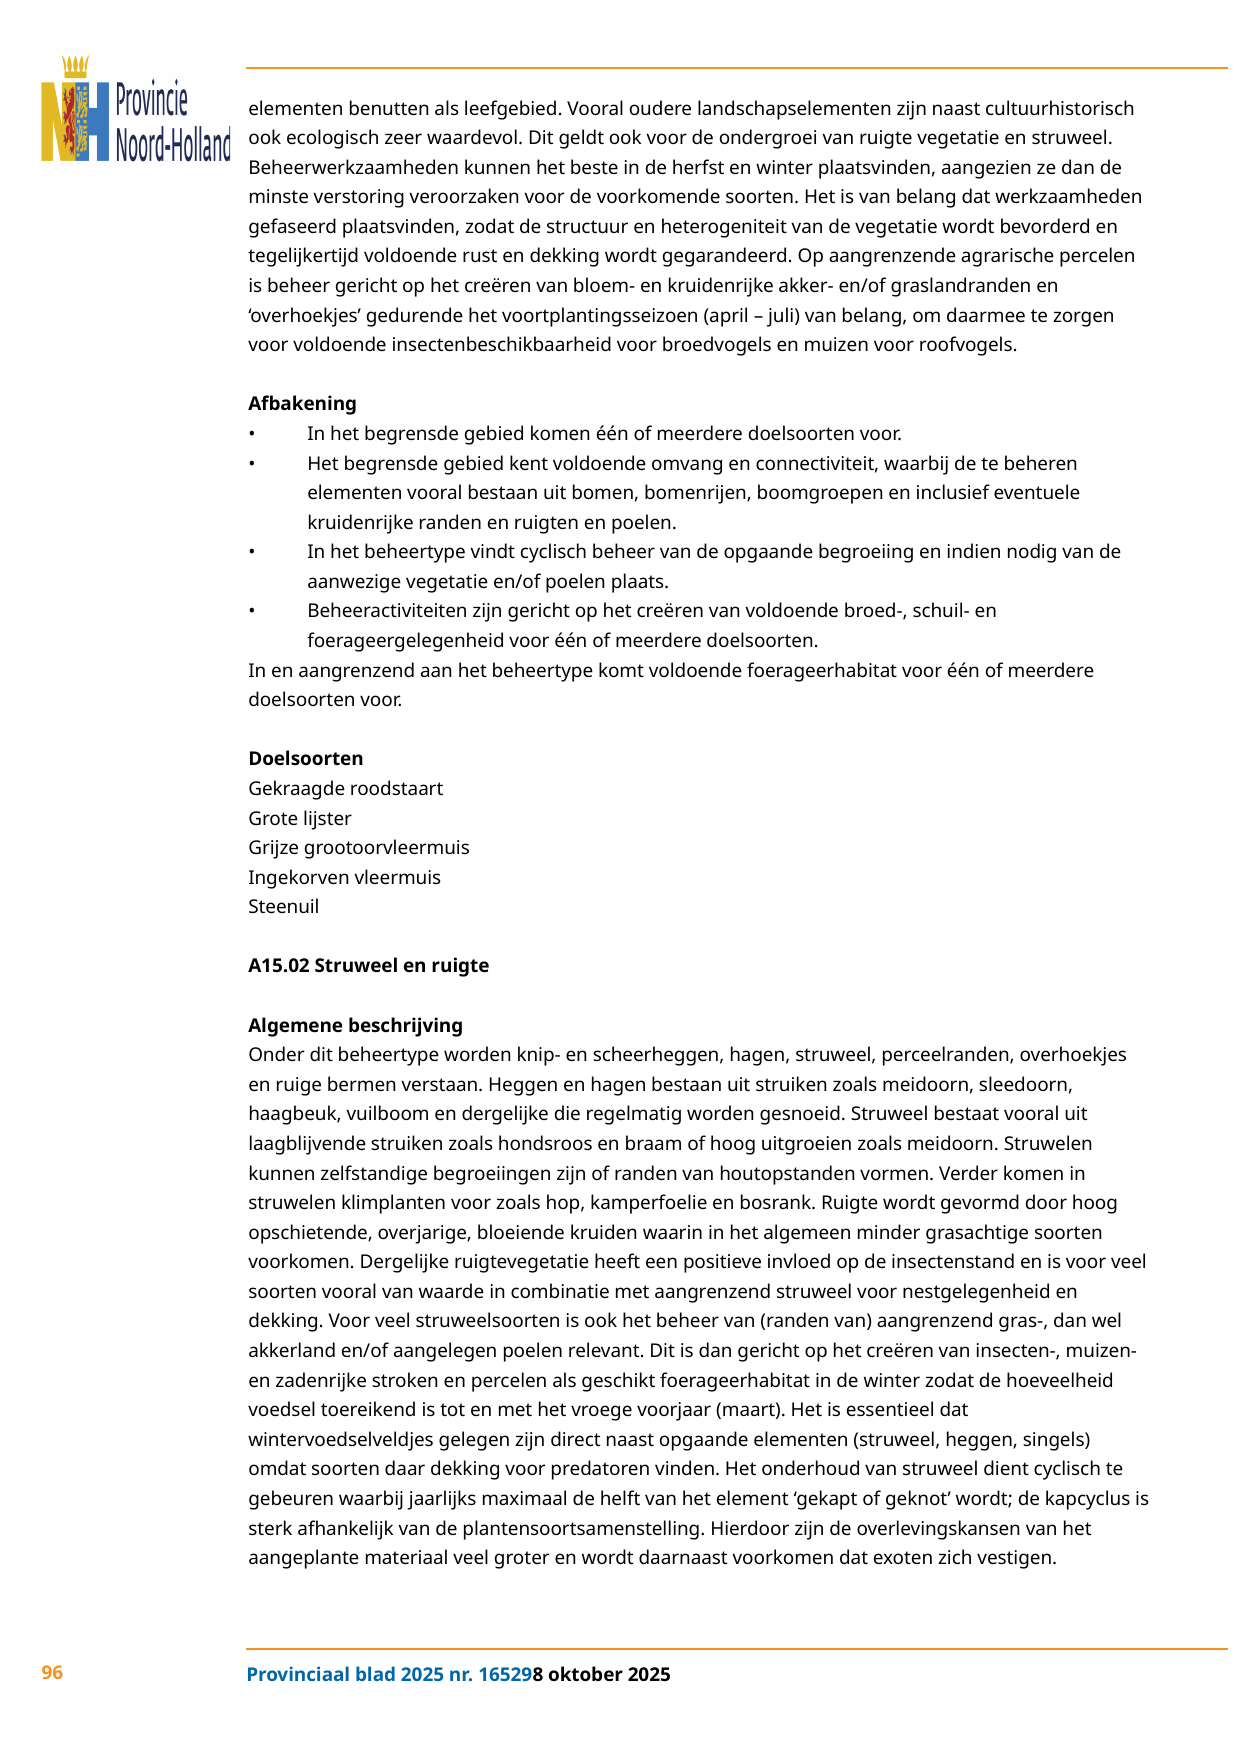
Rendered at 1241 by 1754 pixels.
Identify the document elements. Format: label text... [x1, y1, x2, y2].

list In het beheertype vindt cyclisch beheer van de opgaande begroeiing en indien nodig van de aanwezige vegetatie en/of poelen plaats. [248, 538, 1152, 594]
list Het begrensde gebied kent voldoende omvang en connectiviteit, waarbij de te beheren elementen vooral bestaan uit bomen, bomenrijen, boomgroepen en inclusief eventuele kruidenrijke randen en ruigten en poelen. [248, 450, 1152, 535]
text Afbakening [248, 391, 1152, 416]
text Algemene beschrijving [248, 1012, 1152, 1038]
list In het begrensde gebied komen één of meerdere doelsoorten voor. [248, 420, 1152, 446]
list Beheeractiviteiten zijn gericht op het creëren van voldoende broed-, schuil- en foerageergelegenheid voor één of meerdere doelsoorten. [248, 598, 1152, 653]
text A15.02 Struweel en ruigte [248, 953, 1152, 978]
text Doelsoorten [248, 746, 1152, 771]
text elementen benutten als leefgebied. Vooral oudere landschapselementen zijn naast cultuurhistorisch ook ecologisch zeer waardevol. Dit geldt ook voor de ondergroei van ruigte vegetatie en struweel. Beheerwerkzaamheden kunnen het beste in de herfst en winter plaatsvinden, aangezien ze dan de minste verstoring veroorzaken voor de voorkomende soorten. Het is van belang dat werkzaamheden gefaseerd plaatsvinden, zodat de structuur en heterogeniteit van de vegetatie wordt bevorderd en tegelijkertijd voldoende rust en dekking wordt gegarandeerd. Op aangrenzende agrarische percelen is beheer gericht op het creëren van bloem- en kruidenrijke akker- en/of graslandranden en ‘overhoekjes’ gedurende het voortplantingsseizoen (april – juli) van belang, om daarmee te zorgen voor voldoende insectenbeschikbaarheid voor broedvogels en muizen voor roofvogels. [248, 95, 1152, 357]
picture [41, 47, 231, 172]
text Onder dit beheertype worden knip- en scheerheggen, hagen, struweel, perceelranden, overhoekjes en ruige bermen verstaan. Heggen en hagen bestaan uit struiken zoals meidoorn, sleedoorn, haagbeuk, vuilboom en dergelijke die regelmatig worden gesnoeid. Struweel bestaat vooral uit laagblijvende struiken zoals hondsroos en braam of hoog uitgroeien zoals meidoorn. Struwelen kunnen zelfstandige begroeiingen zijn of randen van houtopstanden vormen. Verder komen in struwelen klimplanten voor zoals hop, kamperfoelie en bosrank. Ruigte wordt gevormd door hoog opschietende, overjarige, bloeiende kruiden waarin in het algemeen minder grasachtige soorten voorkomen. Dergelijke ruigtevegetatie heeft een positieve invloed op de insectenstand en is voor veel soorten vooral van waarde in combinatie met aangrenzend struweel voor nestgelegenheid en dekking. Voor veel struweelsoorten is ook het beheer van (randen van) aangrenzend gras-, dan wel akkerland en/of aangelegen poelen relevant. Dit is dan gericht op het creëren van insecten-, muizen- en zadenrijke stroken en percelen als geschikt foerageerhabitat in de winter zodat de hoeveelheid voedsel toereikend is tot en met het vroege voorjaar (maart). Het is essentieel dat wintervoedselveldjes gelegen zijn direct naast opgaande elementen (struweel, heggen, singels) omdat soorten daar dekking voor predatoren vinden. Het onderhoud van struweel dient cyclisch te gebeuren waarbij jaarlijks maximaal de helft van het element ‘gekapt of geknot’ wordt; de kapcyclus is sterk afhankelijk van de plantensoortsamenstelling. Hierdoor zijn de overlevingskansen van het aangeplante materiaal veel groter en wordt daarnaast voorkomen dat exoten zich vestigen. [248, 1041, 1152, 1570]
text Grijze grootoorvleermuis [248, 834, 1152, 860]
text In en aangrenzend aan het beheertype komt voldoende foerageerhabitat voor één of meerdere doelsoorten voor. [248, 657, 1152, 712]
text Steenuil [248, 893, 1152, 919]
text Gekraagde roodstaart [248, 775, 1152, 801]
text Grote lijster [248, 805, 1152, 831]
text Ingekorven vleermuis [248, 864, 1152, 890]
